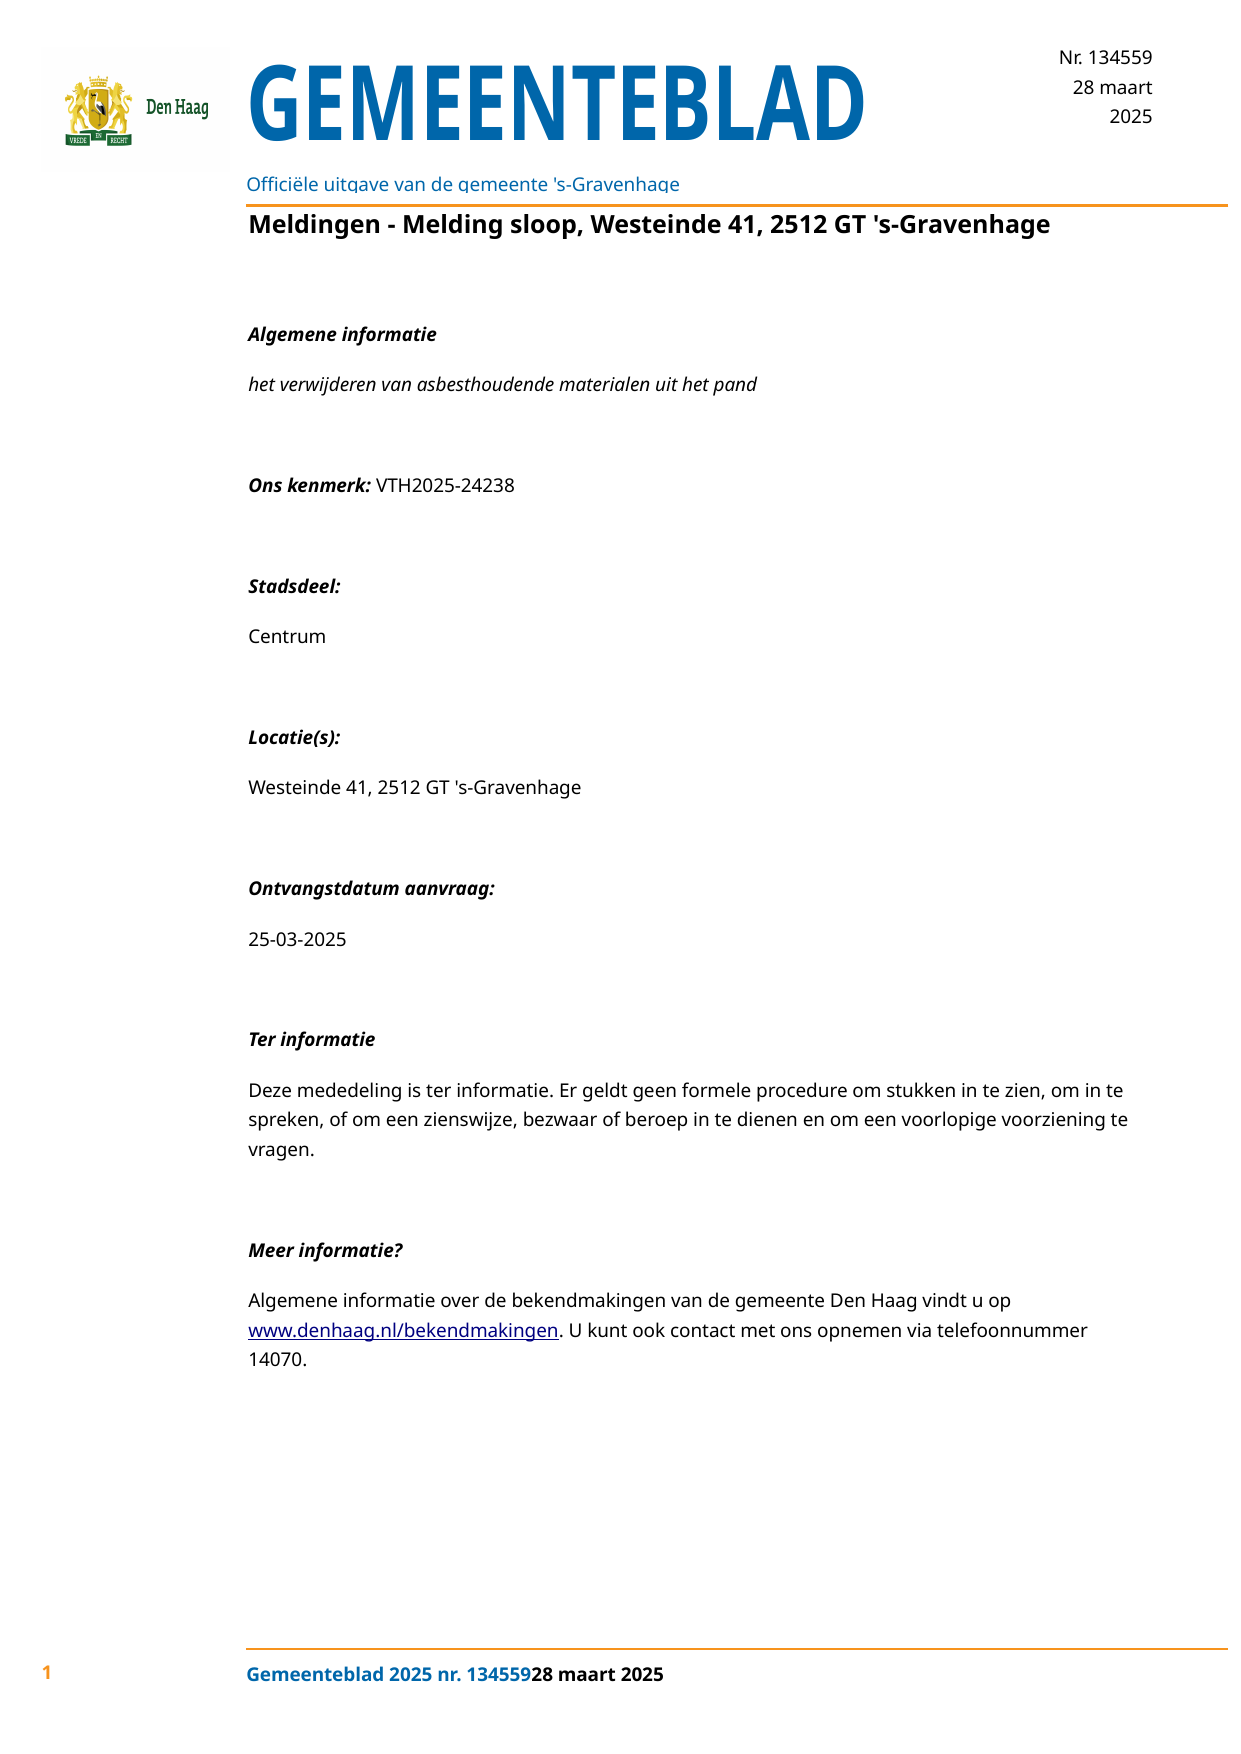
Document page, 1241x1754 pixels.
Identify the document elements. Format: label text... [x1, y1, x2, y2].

text Stadsdeel: [248, 573, 1152, 598]
text Ter informatie [248, 1027, 1152, 1052]
text Deze mededeling is ter informatie. Er geldt geen formele procedure om stukken in te zien, om in te spreken, of om een zienswijze, bezwaar of beroep in te dienen en om een voorlopige voorziening te vragen. [248, 1077, 1152, 1162]
text Meldingen - Melding sloop, Westeinde 41, 2512 GT 's-Gravenhage [248, 207, 1152, 241]
text Meer informatie? [248, 1237, 1152, 1263]
text Ontvangstdatum aanvraag: [248, 875, 1152, 901]
text Centrum [248, 623, 1152, 649]
text het verwijderen van asbesthoudende materialen uit het pand [248, 371, 1152, 397]
text 25-03-2025 [248, 926, 1152, 951]
picture [41, 47, 231, 172]
text Algemene informatie [248, 321, 1152, 346]
text Westeinde 41, 2512 GT 's-Gravenhage [248, 774, 1152, 800]
text Ons kenmerk: VTH2025-24238 [248, 472, 1152, 498]
text Algemene informatie over de bekendmakingen van de gemeente Den Haag vindt u op www.denhaag.nl/bekendmakingen. U kunt ook contact met ons opnemen via telefoonnummer 14070. [248, 1287, 1152, 1372]
text Locatie(s): [248, 724, 1152, 750]
